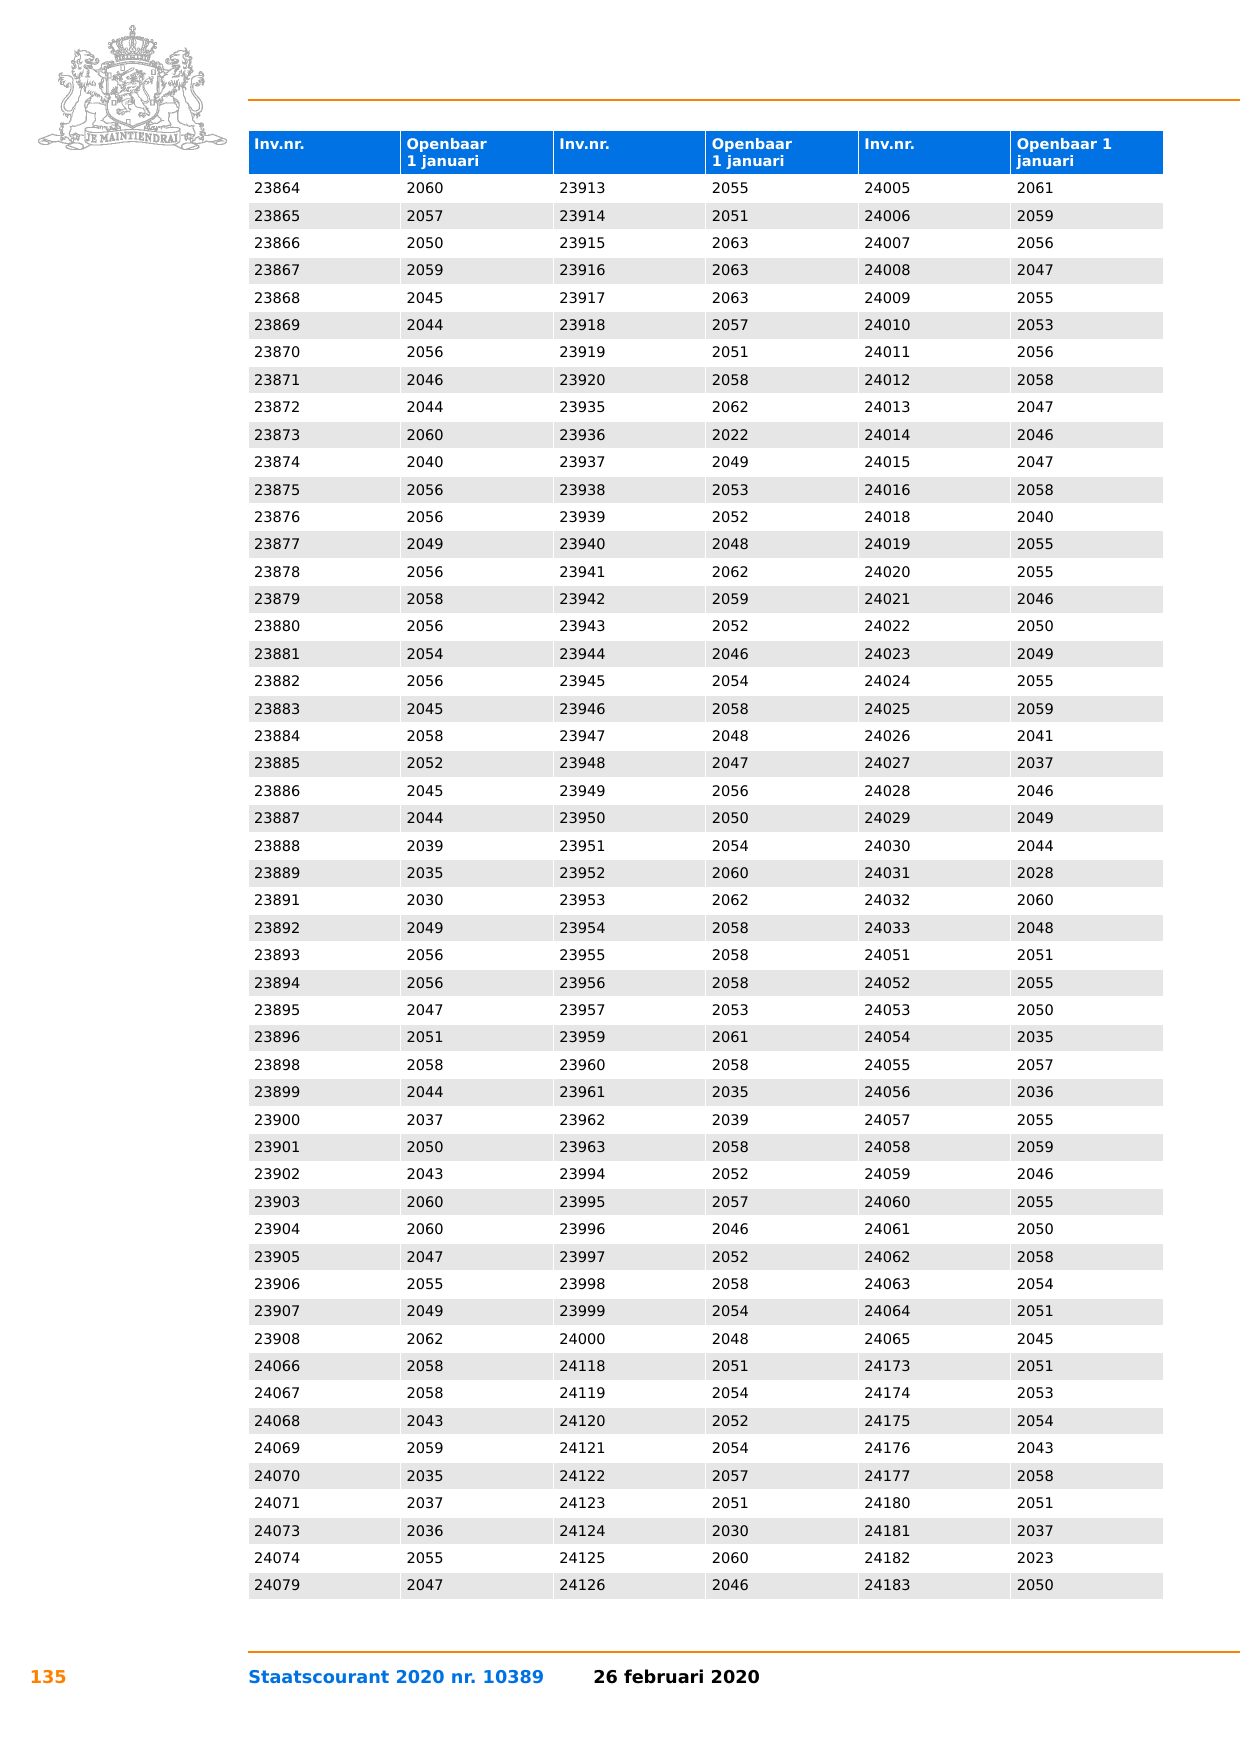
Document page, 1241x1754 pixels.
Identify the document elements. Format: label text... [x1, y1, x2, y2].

picture [38, 25, 227, 150]
table_header Openbaar 1 januari [401, 131, 553, 174]
table_header Openbaar 1 januari [706, 131, 858, 174]
table_header Openbaar 1 januari [1011, 131, 1163, 174]
table_header Inv.nr. [249, 131, 400, 174]
table_header Inv.nr. [859, 131, 1010, 174]
table_header Inv.nr. [554, 131, 705, 174]
